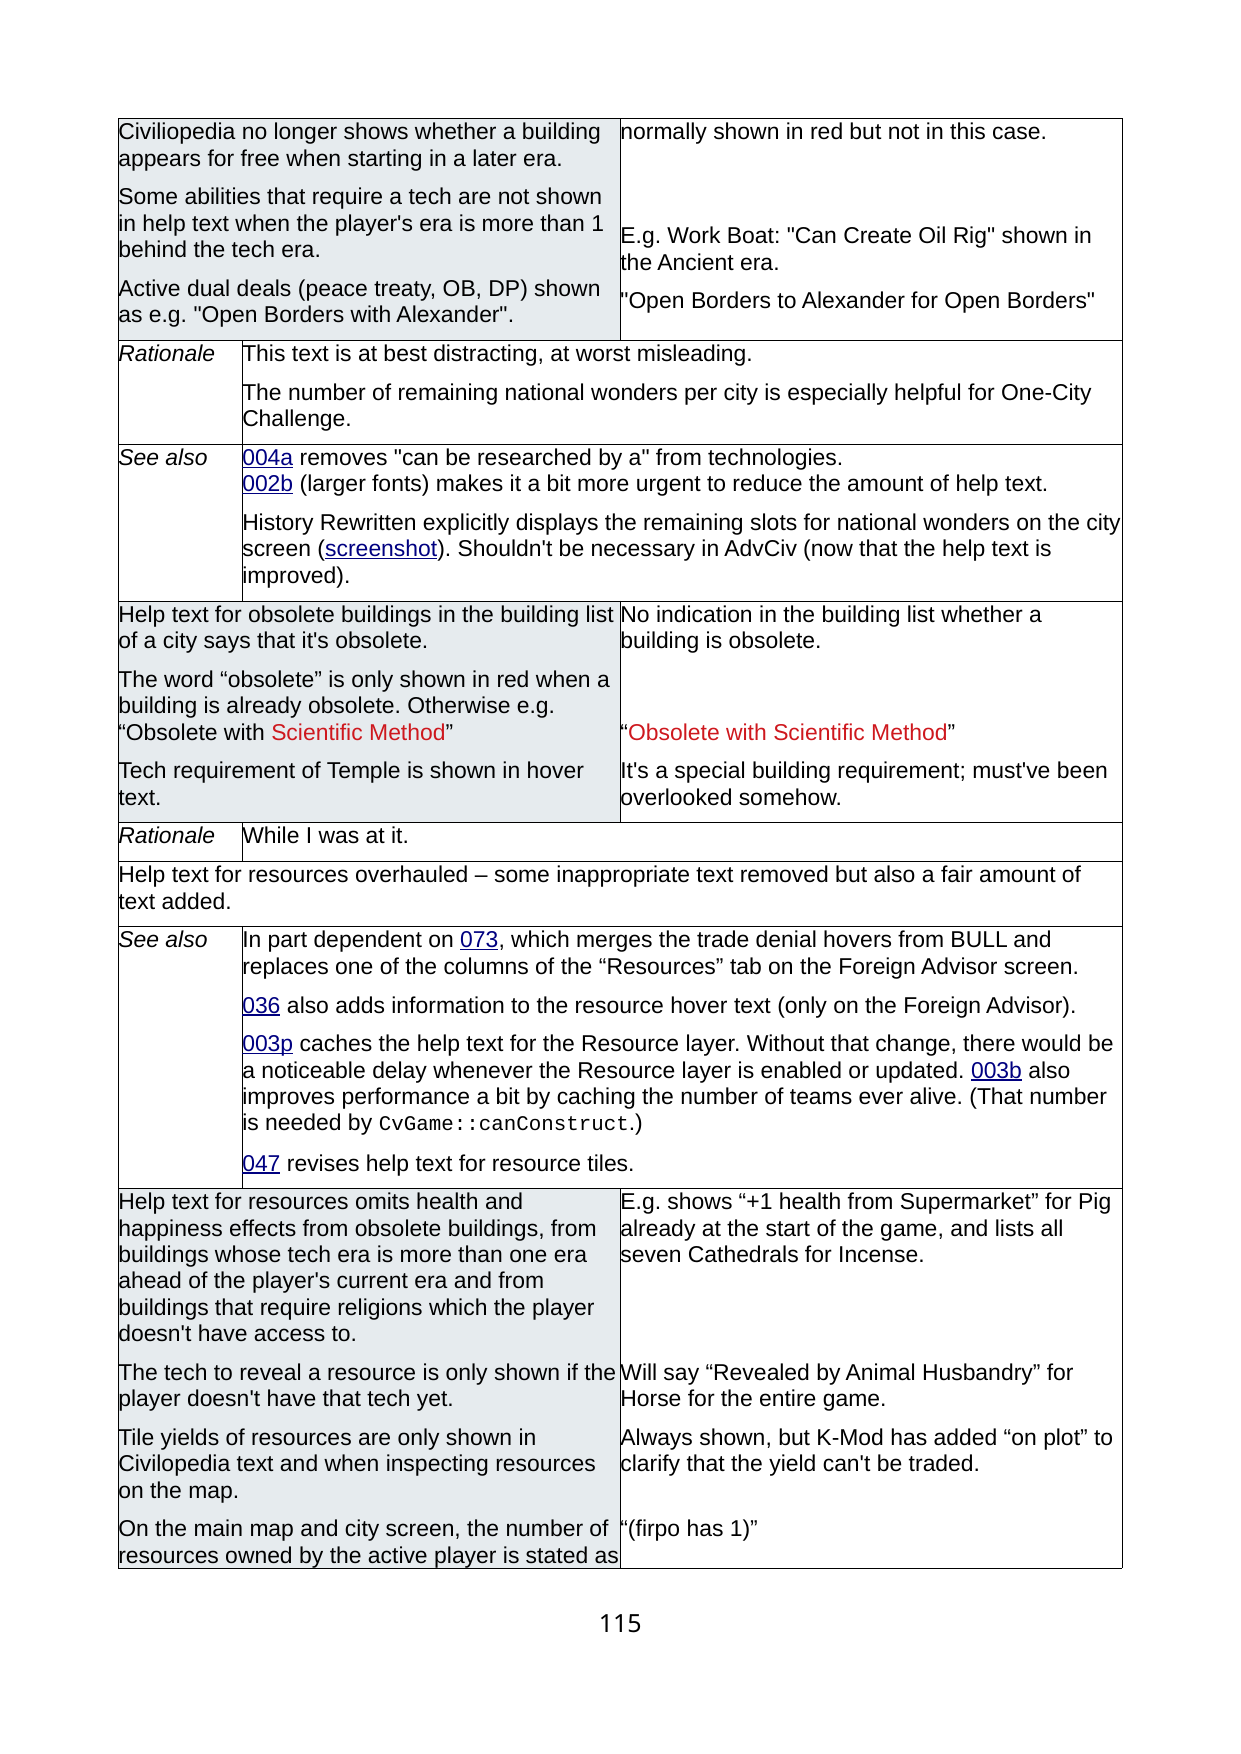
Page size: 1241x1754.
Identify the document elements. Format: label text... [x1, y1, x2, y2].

table_cell Help text for resources omits health and happiness effects from obsolete buildings, from buildings whose tech era is more than one era ahead of the player's current era and from buildings that require religions which the player doesn't have access to. The tech to reveal a resource is only shown if the player doesn't have that tech yet. Tile yields of resources are only shown in Civilopedia text and when inspecting resources on the map. On the main map and city screen, the number of resources owned by the active player is stated as [119, 1189, 620, 1568]
table_cell While I was at it. [243, 823, 1122, 861]
table_cell No indication in the building list whether a building is obsolete. “Obsolete with Scientific Method” It's a special building requirement; must've been overlooked somehow. [621, 602, 1122, 822]
table_cell Help text for resources overhauled – some inappropriate text removed but also a fair amount of text added. [119, 862, 1122, 926]
table_cell 004a removes "can be researched by a" from technologies. 002b (larger fonts) makes it a bit more urgent to reduce the amount of help text. History Rewritten explicitly displays the remaining slots for national wonders on the city screen (screenshot). Shouldn't be necessary in AdvCiv (now that the help text is improved). [243, 445, 1122, 601]
table_cell See also [119, 445, 242, 601]
table_cell normally shown in red but not in this case. E.g. Work Boat: "Can Create Oil Rig" shown in the Ancient era. "Open Borders to Alexander for Open Borders" [621, 119, 1122, 340]
table_cell Help text for obsolete buildings in the building list of a city says that it's obsolete. The word “obsolete” is only shown in red when a building is already obsolete. Otherwise e.g. “Obsolete with Scientific Method” Tech requirement of Temple is shown in hover text. [119, 602, 620, 822]
table_cell E.g. shows “+1 health from Supermarket” for Pig already at the start of the game, and lists all seven Cathedrals for Incense. Will say “Revealed by Animal Husbandry” for Horse for the entire game. Always shown, but K-Mod has added “on plot” to clarify that the yield can't be traded. “(firpo has 1)” [621, 1189, 1122, 1568]
table_cell Rationale [119, 341, 242, 444]
table_cell See also [119, 927, 242, 1188]
table_cell Civiliopedia no longer shows whether a building appears for free when starting in a later era. Some abilities that require a tech are not shown in help text when the player's era is more than 1 behind the tech era. Active dual deals (peace treaty, OB, DP) shown as e.g. "Open Borders with Alexander". [119, 119, 620, 340]
table_cell In part dependent on 073, which merges the trade denial hovers from BULL and replaces one of the columns of the “Resources” tab on the Foreign Advisor screen. 036 also adds information to the resource hover text (only on the Foreign Advisor). 003p caches the help text for the Resource layer. Without that change, there would be a noticeable delay whenever the Resource layer is enabled or updated. 003b also improves performance a bit by caching the number of teams ever alive. (That number is needed by CvGame::canConstruct.) 047 revises help text for resource tiles. [243, 927, 1122, 1188]
table_cell Rationale [119, 823, 242, 861]
table_cell This text is at best distracting, at worst misleading. The number of remaining national wonders per city is especially helpful for One-City Challenge. [243, 341, 1122, 444]
